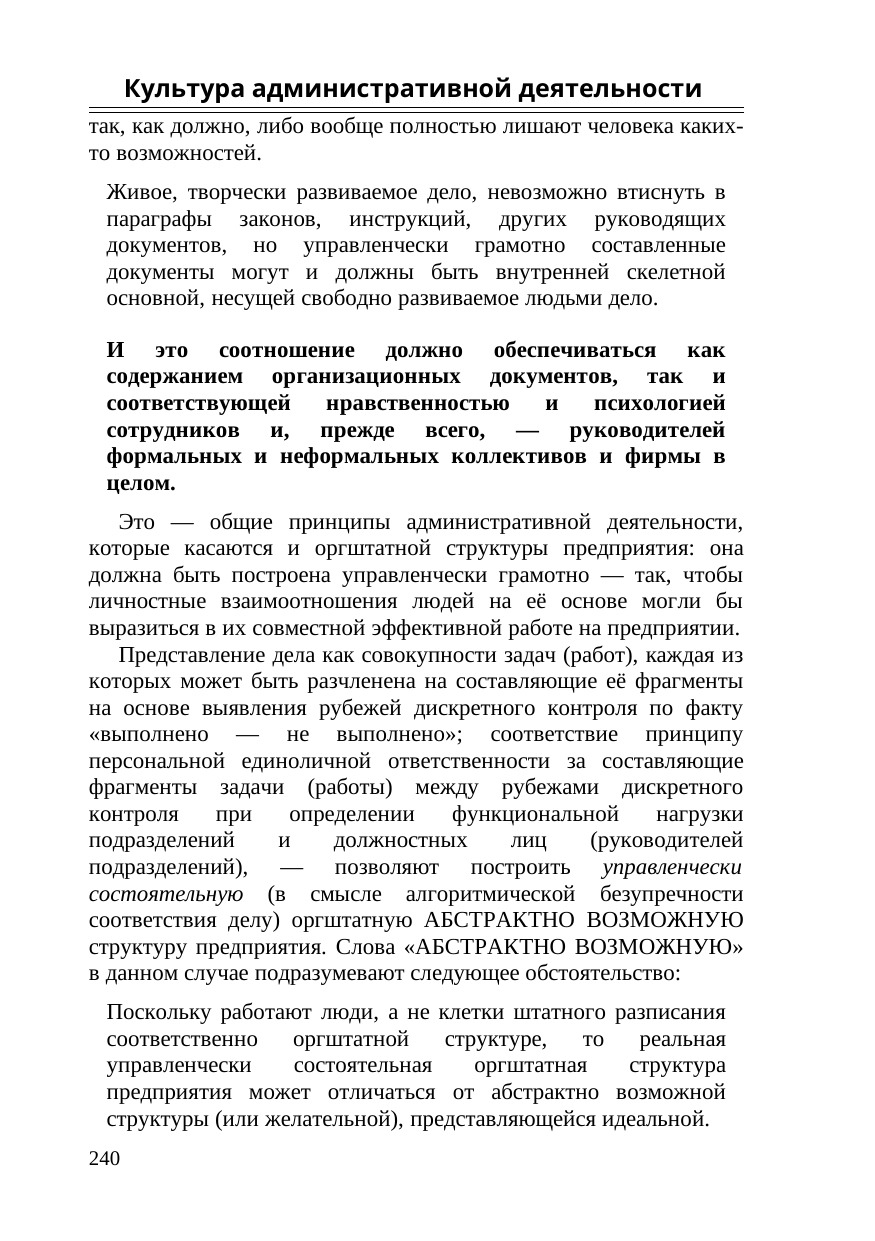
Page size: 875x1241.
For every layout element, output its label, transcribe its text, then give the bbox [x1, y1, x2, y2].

text Представление дела как совокупности задач (работ), каждая из которых может быть разчленена на составляющие её фрагменты на основе выявления рубежей дискретного контроля по факту «выполнено — не выполнено»; соответствие принципу персональной единоличной ответственности за составляющие фрагменты задачи (работы) между рубежами дискретного контроля при определении функциональной нагрузки подразделений и должностных лиц (руководителей подразделений), — позволяют построить управленчески состоятельную (в смысле алгоритмической безупречности соответствия делу) оргштатную АБСТРАКТНО ВОЗМОЖНУЮ структуру предприятия. Слова «АБСТРАКТНО ВОЗМОЖНУЮ» в данном случае подразумевают следующее обстоятельство: [89, 640, 744, 986]
text Живое, творчески развиваемое дело, невозможно втиснуть в параграфы законов, инструкций, других руководящих документов, но управленчески грамотно составленные документы могут и должны быть внутренней скелетной основной, несущей свободно развиваемое людьми дело. [106, 178, 726, 311]
text И это соотношение должно обеспечиваться как содержанием организационных документов, так и соответствующей нравственностью и психологией сотрудников и, прежде всего, — руководителей формальных и неформальных коллективов и фирмы в целом. [106, 336, 726, 495]
text так, как должно, либо вообще полностью лишают человека каких-то возможностей. [89, 113, 744, 165]
text Это — общие принципы административной деятельности, которые касаются и оргштатной структуры предприятия: она должна быть построена управленчески грамотно — так, чтобы личностные взаимоотношения людей на её основе могли бы выразиться в их совместной эффективной работе на предприятии. [89, 508, 744, 640]
text Поскольку работают люди, а не клетки штатного разписания соответственно оргштатной структуре, то реальная управленчески состоятельная оргштатная структура предприятия может отличаться от абстрактно возможной структуры (или желательной), представляющейся идеальной. [106, 998, 726, 1131]
